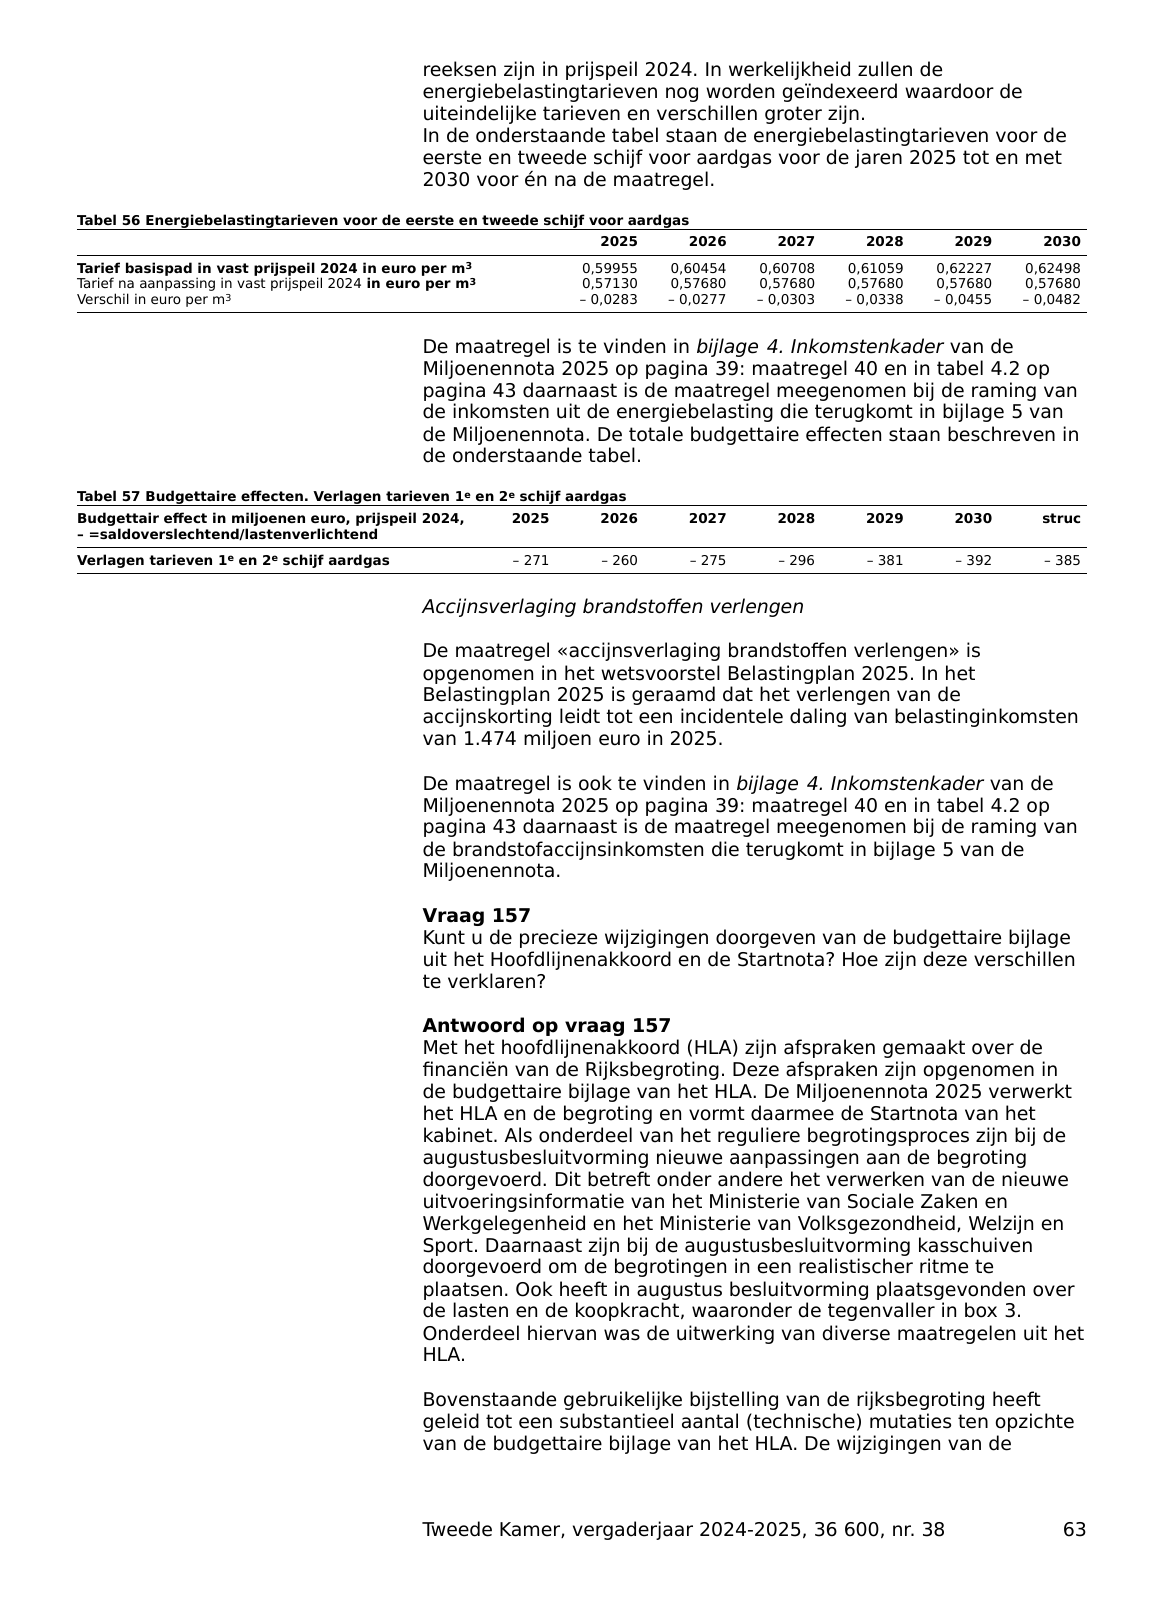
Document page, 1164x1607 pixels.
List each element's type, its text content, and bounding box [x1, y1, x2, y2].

table_cell 2030 [998, 230, 1087, 255]
table_cell 0,59955 [555, 256, 644, 276]
table_cell – 0,0455 [909, 292, 998, 312]
table_cell – 0,0283 [555, 292, 644, 312]
table_header Tabel 56 Energiebelastingtarieven voor de eerste en tweede schijf voor aardgas [77, 213, 1087, 228]
text De maatregel «accijnsverlaging brandstoffen verlengen» is opgenomen in het wetsvoorstel Belastingplan 2025. In het Belastingplan 2025 is geraamd dat het verlengen van de accijnskorting leidt tot een incidentele daling van belastinginkomsten van 1.474 miljoen euro in 2025. [422, 640, 1087, 750]
table_cell 0,57680 [732, 276, 821, 292]
table_cell – 296 [732, 548, 821, 573]
table_header Tabel 57 Budgettaire effecten. Verlagen tarieven 1e en 2e schijf aardgas [77, 489, 1087, 505]
text Vraag 157 [422, 904, 1087, 927]
table_cell Verschil in euro per m3 [77, 292, 555, 312]
table_cell 0,60708 [732, 256, 821, 276]
subtitle Accijnsverlaging brandstoffen verlengen [422, 596, 1087, 618]
table_cell Tarief na aanpassing in vast prijspeil 2024 in euro per m3 [77, 276, 555, 292]
table_cell – 275 [644, 548, 732, 573]
table_cell 2028 [732, 506, 821, 547]
table_cell 0,57680 [821, 276, 909, 292]
text De maatregel is te vinden in bijlage 4. Inkomstenkader van de Miljoenennota 2025 op pagina 39: maatregel 40 en in tabel 4.2 op pagina 43 daarnaast is de maatregel meegenomen bij de raming van de inkomsten uit de energiebelasting die terugkomt in bijlage 5 van de Miljoenennota. De totale budgettaire effecten staan beschreven in de onderstaande tabel. [422, 336, 1087, 467]
text De maatregel is ook te vinden in bijlage 4. Inkomstenkader van de Miljoenennota 2025 op pagina 39: maatregel 40 en in tabel 4.2 op pagina 43 daarnaast is de maatregel meegenomen bij de raming van de brandstofaccijnsinkomsten die terugkomt in bijlage 5 van de Miljoenennota. [422, 772, 1087, 882]
table_cell – 381 [821, 548, 909, 573]
table_cell 0,61059 [821, 256, 909, 276]
table_cell Verlagen tarieven 1e en 2e schijf aardgas [77, 548, 466, 573]
text Bovenstaande gebruikelijke bijstelling van de rijksbegroting heeft geleid tot een substantieel aantal (technische) mutaties ten opzichte van de budgettaire bijlage van het HLA. De wijzigingen van de [422, 1388, 1087, 1454]
text Met het hoofdlijnenakkoord (HLA) zijn afspraken gemaakt over de financiën van de Rijksbegroting. Deze afspraken zijn opgenomen in de budgettaire bijlage van het HLA. De Miljoenennota 2025 verwerkt het HLA en de begroting en vormt daarmee de Startnota van het kabinet. Als onderdeel van het reguliere begrotingsproces zijn bij de augustusbesluitvorming nieuwe aanpassingen aan de begroting doorgevoerd. Dit betreft onder andere het verwerken van de nieuwe uitvoeringsinformatie van het Ministerie van Sociale Zaken en Werkgelegenheid en het Ministerie van Volksgezondheid, Welzijn en Sport. Daarnaast zijn bij de augustusbesluitvorming kasschuiven doorgevoerd om de begrotingen in een realistischer ritme te plaatsen. Ook heeft in augustus besluitvorming plaatsgevonden over de lasten en de koopkracht, waaronder de tegenvaller in box 3. Onderdeel hiervan was de uitwerking van diverse maatregelen uit het HLA. [422, 1037, 1087, 1366]
table_cell 2027 [644, 506, 732, 547]
table_cell 0,57680 [998, 276, 1087, 292]
text reeksen zijn in prijspeil 2024. In werkelijkheid zullen de energiebelastingtarieven nog worden geïndexeerd waardoor de uiteindelijke tarieven en verschillen groter zijn. [422, 59, 1087, 125]
table_cell 2026 [644, 230, 732, 255]
table_cell 2027 [732, 230, 821, 255]
table_cell 2026 [555, 506, 644, 547]
table_cell – 392 [909, 548, 998, 573]
table_cell struc [998, 506, 1087, 547]
table_cell 0,57680 [644, 276, 732, 292]
table_cell 2028 [821, 230, 909, 255]
table_cell – 385 [998, 548, 1087, 573]
table_cell 2029 [909, 230, 998, 255]
table_cell Budgettair effect in miljoenen euro, prijspeil 2024, – =saldoverslechtend/lastenverlichtend [77, 506, 466, 547]
text In de onderstaande tabel staan de energiebelastingtarieven voor de eerste en tweede schijf voor aardgas voor de jaren 2025 tot en met 2030 voor én na de maatregel. [422, 125, 1087, 191]
table_cell 2029 [821, 506, 909, 547]
table_cell 0,60454 [644, 256, 732, 276]
table_cell 0,57680 [909, 276, 998, 292]
table_cell 0,57130 [555, 276, 644, 292]
table_cell – 0,0303 [732, 292, 821, 312]
table_cell – 0,0482 [998, 292, 1087, 312]
table_cell – 260 [555, 548, 644, 573]
table_cell 0,62498 [998, 256, 1087, 276]
table_cell 2030 [909, 506, 998, 547]
table_cell Tarief basispad in vast prijspeil 2024 in euro per m3 [77, 256, 555, 276]
table_cell – 0,0277 [644, 292, 732, 312]
table_cell 0,62227 [909, 256, 998, 276]
table_cell – 0,0338 [821, 292, 909, 312]
text Antwoord op vraag 157 [422, 1015, 1087, 1037]
table_cell [77, 230, 555, 255]
table_cell – 271 [466, 548, 555, 573]
text Kunt u de precieze wijzigingen doorgeven van de budgettaire bijlage uit het Hoofdlijnenakkoord en de Startnota? Hoe zijn deze verschillen te verklaren? [422, 927, 1087, 992]
table_cell 2025 [555, 230, 644, 255]
table_cell 2025 [466, 506, 555, 547]
